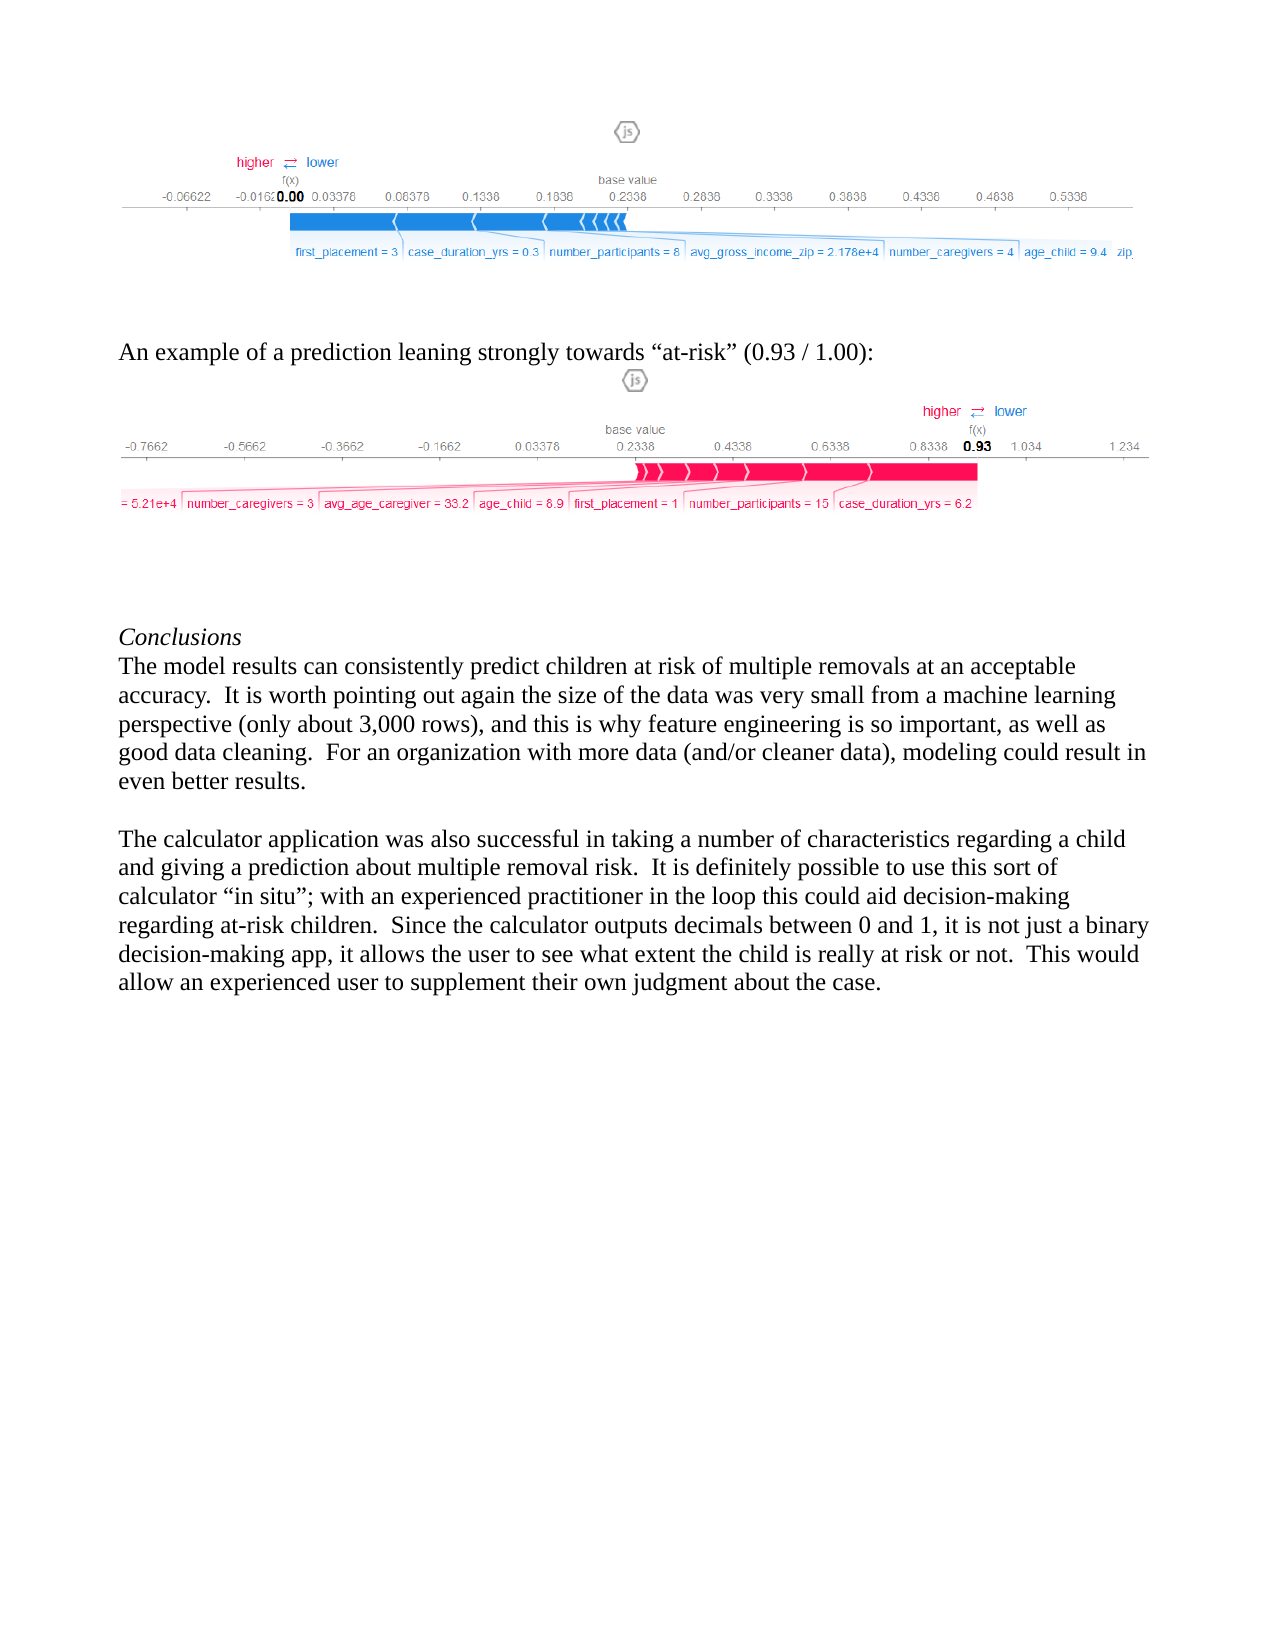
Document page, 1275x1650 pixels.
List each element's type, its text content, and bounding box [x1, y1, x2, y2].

picture [118, 118, 1157, 280]
text An example of a prediction leaning strongly towards “at-risk” (0.93 / 1.00): [118, 337, 1157, 366]
text The calculator application was also successful in taking a number of characteristics regarding a child and giving a prediction about multiple removal risk. It is definitely possible to use this sort of calculator “in situ”; with an experienced practitioner in the loop this could aid decision-making regarding at-risk children. Since the calculator outputs decimals between 0 and 1, it is not just a binary decision-making app, it allows the user to see what extent the child is really at risk or not. This would allow an experienced user to supplement their own judgment about the case. [118, 824, 1157, 996]
text Conclusions [118, 622, 1157, 651]
text The model results can consistently predict children at risk of multiple removals at an acceptable accuracy. It is worth pointing out again the size of the data was very small from a machine learning perspective (only about 3,000 rows), and this is why feature engineering is so important, as well as good data cleaning. For an organization with more data (and/or cleaner data), modeling could result in even better results. [118, 651, 1157, 795]
picture [118, 366, 1157, 537]
